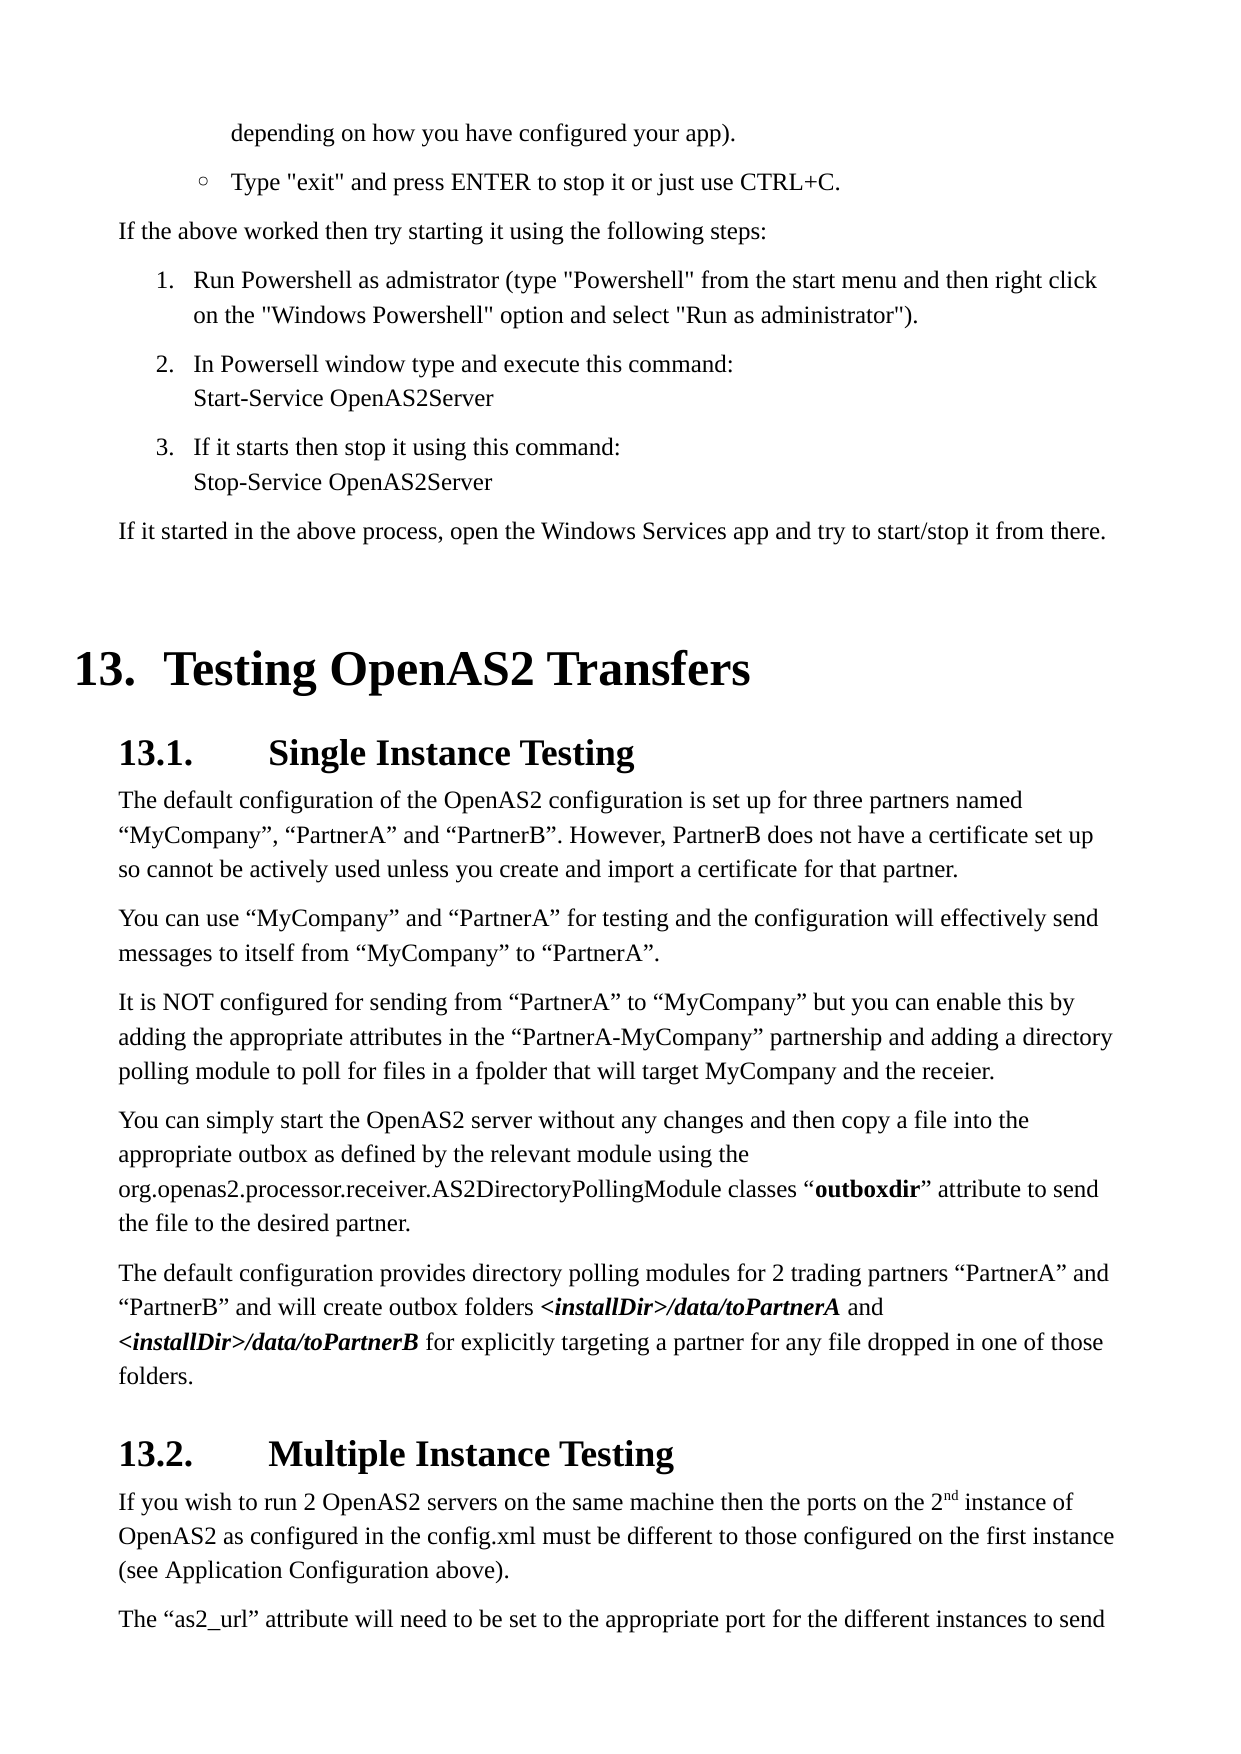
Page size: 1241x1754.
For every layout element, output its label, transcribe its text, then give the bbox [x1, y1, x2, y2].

text It is NOT configured for sending from “PartnerA” to “MyCompany” but you can enable this by adding the appropriate attributes in the “PartnerA-MyCompany” partnership and adding a directory polling module to poll for files in a fpolder that will target MyCompany and the receier. [118, 987, 1122, 1085]
text The “as2_url” attribute will need to be set to the appropriate port for the different instances to send [118, 1604, 1122, 1633]
text The default configuration of the OpenAS2 configuration is set up for three partners named “MyCompany”, “PartnerA” and “PartnerB”. However, PartnerB does not have a certificate set up so cannot be actively used unless you create and import a certificate for that partner. [118, 786, 1122, 883]
list Type "exit" and press ENTER to stop it or just use CTRL+C. [193, 167, 1122, 196]
text The default configuration provides directory polling modules for 2 trading partners “PartnerA” and “PartnerB” and will create outbox folders <installDir>/data/toPartnerA and <installDir>/data/toPartnerB for explicitly targeting a partner for any file dropped in one of those folders. [118, 1258, 1122, 1390]
subtitle Multiple Instance Testing [118, 1431, 1122, 1474]
list depending on how you have configured your app). [193, 118, 1122, 147]
list In Powersell window type and execute this command: Start-Service OpenAS2Server [156, 349, 1122, 412]
list If it starts then stop it using this command: Stop-Service OpenAS2Server [156, 432, 1122, 496]
text If the above worked then try starting it using the following steps: [118, 216, 1122, 245]
text You can simply start the OpenAS2 server without any changes and then copy a file into the appropriate outbox as defined by the relevant module using the org.openas2.processor.receiver.AS2DirectoryPollingModule classes “outboxdir” attribute to send the file to the desired partner. [118, 1105, 1122, 1237]
text If it started in the above process, open the Windows Services app and try to start/stop it from there. [118, 516, 1122, 545]
text If you wish to run 2 OpenAS2 servers on the same machine then the ports on the 2nd instance of OpenAS2 as configured in the config.xml must be different to those configured on the first instance (see Application Configuration above). [118, 1487, 1122, 1584]
subtitle Testing OpenAS2 Transfers [73, 639, 1122, 697]
list Run Powershell as admistrator (type "Powershell" from the start menu and then right click on the "Windows Powershell" option and select "Run as administrator"). [156, 265, 1122, 328]
text You can use “MyCompany” and “PartnerA” for testing and the configuration will effectively send messages to itself from “MyCompany” to “PartnerA”. [118, 903, 1122, 967]
subtitle Single Instance Testing [118, 730, 1122, 773]
